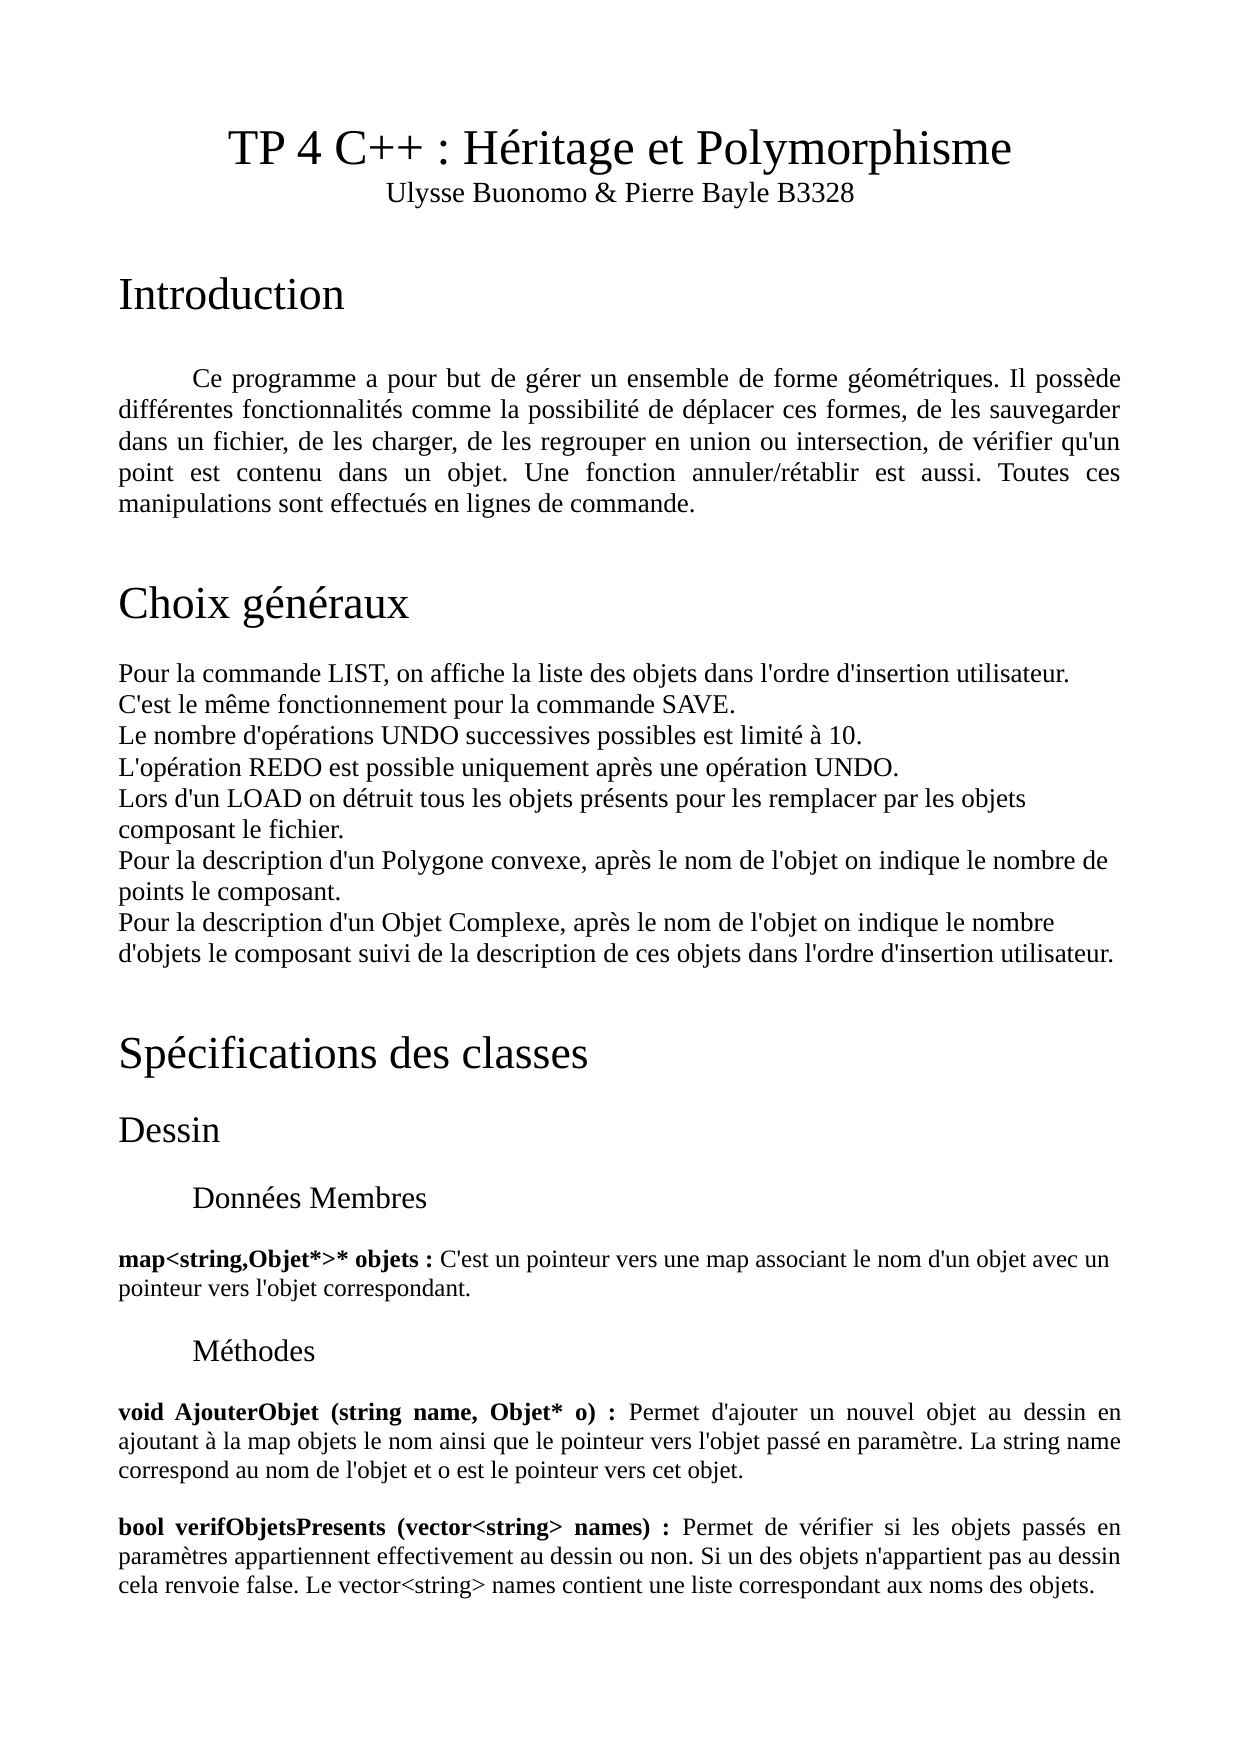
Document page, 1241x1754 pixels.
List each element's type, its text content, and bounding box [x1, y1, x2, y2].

text bool verifObjetsPresents (vector<string> names) : Permet de vérifier si les objets passés en paramètres appartiennent effectivement au dessin ou non. Si un des objets n'appartient pas au dessin cela renvoie false. Le vector<string> names contient une liste correspondant aux noms des objets. [118, 1512, 1122, 1599]
text L'opération REDO est possible uniquement après une opération UNDO. [118, 751, 1122, 782]
text Le nombre d'opérations UNDO successives possibles est limité à 10. [118, 719, 1122, 751]
text Pour la commande LIST, on affiche la liste des objets dans l'ordre d'insertion utilisateur. C'est le même fonctionnement pour la commande SAVE. [118, 657, 1122, 719]
text Ce programme a pour but de gérer un ensemble de forme géométriques. Il possède différentes fonctionnalités comme la possibilité de déplacer ces formes, de les sauvegarder dans un fichier, de les charger, de les regrouper en union ou intersection, de vérifier qu'un point est contenu dans un objet. Une fonction annuler/rétablir est aussi. Toutes ces manipulations sont effectués en lignes de commande. [118, 362, 1122, 518]
text void AjouterObjet (string name, Objet* o) : Permet d'ajouter un nouvel objet au dessin en ajoutant à la map objets le nom ainsi que le pointeur vers l'objet passé en paramètre. La string name correspond au nom de l'objet et o est le pointeur vers cet objet. [118, 1397, 1122, 1484]
text TP 4 C++ : Héritage et Polymorphisme [118, 118, 1122, 176]
text Spécifications des classes [118, 1026, 1122, 1079]
text Pour la description d'un Objet Complexe, après le nom de l'objet on indique le nombre d'objets le composant suivi de la description de ces objets dans l'ordre d'insertion utilisateur. [118, 906, 1122, 969]
text Lors d'un LOAD on détruit tous les objets présents pour les remplacer par les objets composant le fichier. [118, 782, 1122, 844]
text Choix généraux [118, 576, 1122, 628]
text Pour la description d'un Polygone convexe, après le nom de l'objet on indique le nombre de points le composant. [118, 844, 1122, 906]
text Méthodes [118, 1330, 1122, 1369]
text Introduction [118, 267, 1122, 319]
text Données Membres [118, 1179, 1122, 1215]
text map<string,Objet*>* objets : C'est un pointeur vers une map associant le nom d'un objet avec un pointeur vers l'objet correspondant. [118, 1244, 1122, 1302]
text Ulysse Buonomo & Pierre Bayle B3328 [118, 176, 1122, 209]
text Dessin [118, 1108, 1122, 1151]
